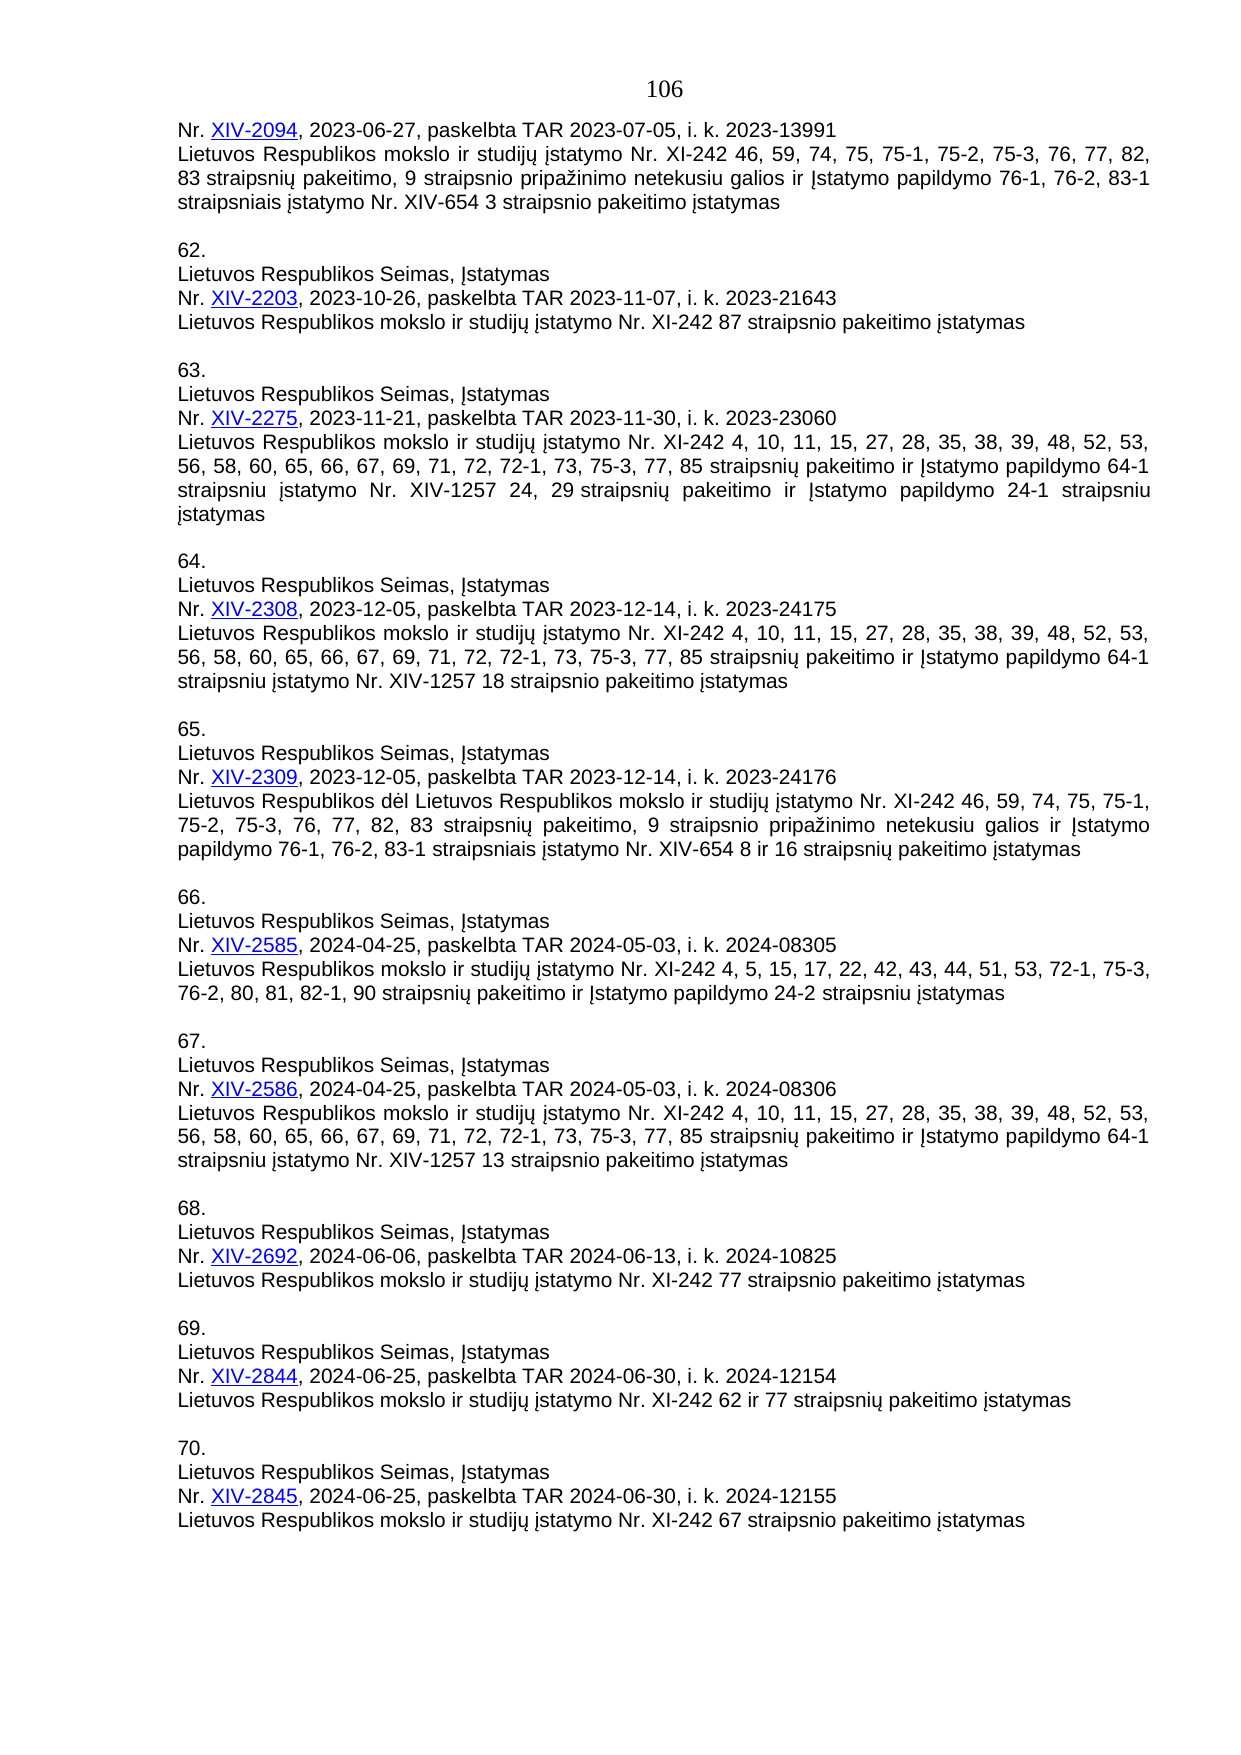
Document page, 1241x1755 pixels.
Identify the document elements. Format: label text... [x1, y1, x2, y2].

text 66. [177, 885, 1152, 909]
text Nr. XIV-2585, 2024-04-25, paskelbta TAR 2024-05-03, i. k. 2024-08305 [177, 933, 1152, 957]
text Nr. XIV-2692, 2024-06-06, paskelbta TAR 2024-06-13, i. k. 2024-10825 [177, 1244, 1152, 1268]
text Lietuvos Respublikos mokslo ir studijų įstatymo Nr. XI-242 4, 5, 15, 17, 22, 42, 43, 44, 51, 53, 72-1, 75-3, 76-2, 80, 81, 82-1, 90 straipsnių pakeitimo ir Įstatymo papildymo 24-2 straipsniu įstatymas [177, 957, 1152, 1004]
text Nr. XIV-2275, 2023-11-21, paskelbta TAR 2023-11-30, i. k. 2023-23060 [177, 406, 1152, 429]
text Lietuvos Respublikos mokslo ir studijų įstatymo Nr. XI-242 4, 10, 11, 15, 27, 28, 35, 38, 39, 48, 52, 53, 56, 58, 60, 65, 66, 67, 69, 71, 72, 72-1, 73, 75-3, 77, 85 straipsnių pakeitimo ir Įstatymo papildymo 64-1 straipsniu įstatymo Nr. XIV-1257 24, 29 straipsnių pakeitimo ir Įstatymo papildymo 24-1 straipsniu įstatymas [177, 429, 1152, 525]
text Lietuvos Respublikos Seimas, Įstatymas [177, 1052, 1152, 1076]
text Lietuvos Respublikos mokslo ir studijų įstatymo Nr. XI-242 4, 10, 11, 15, 27, 28, 35, 38, 39, 48, 52, 53, 56, 58, 60, 65, 66, 67, 69, 71, 72, 72-1, 73, 75-3, 77, 85 straipsnių pakeitimo ir Įstatymo papildymo 64-1 straipsniu įstatymo Nr. XIV-1257 13 straipsnio pakeitimo įstatymas [177, 1100, 1152, 1172]
text Nr. XIV-2308, 2023-12-05, paskelbta TAR 2023-12-14, i. k. 2023-24175 [177, 597, 1152, 621]
text Lietuvos Respublikos Seimas, Įstatymas [177, 909, 1152, 933]
text Nr. XIV-2309, 2023-12-05, paskelbta TAR 2023-12-14, i. k. 2023-24176 [177, 765, 1152, 789]
text Lietuvos Respublikos dėl Lietuvos Respublikos mokslo ir studijų įstatymo Nr. XI-242 46, 59, 74, 75, 75-1, 75-2, 75-3, 76, 77, 82, 83 straipsnių pakeitimo, 9 straipsnio pripažinimo netekusiu galios ir Įstatymo papildymo 76-1, 76-2, 83-1 straipsniais įstatymo Nr. XIV-654 8 ir 16 straipsnių pakeitimo įstatymas [177, 789, 1152, 861]
text Lietuvos Respublikos Seimas, Įstatymas [177, 1460, 1152, 1484]
text Nr. XIV-2203, 2023-10-26, paskelbta TAR 2023-11-07, i. k. 2023-21643 [177, 286, 1152, 310]
text Lietuvos Respublikos mokslo ir studijų įstatymo Nr. XI-242 62 ir 77 straipsnių pakeitimo įstatymas [177, 1388, 1152, 1412]
text Lietuvos Respublikos Seimas, Įstatymas [177, 262, 1152, 286]
text Nr. XIV-2845, 2024-06-25, paskelbta TAR 2024-06-30, i. k. 2024-12155 [177, 1484, 1152, 1508]
text Lietuvos Respublikos Seimas, Įstatymas [177, 573, 1152, 597]
text 69. [177, 1316, 1152, 1340]
text 68. [177, 1196, 1152, 1220]
text Lietuvos Respublikos Seimas, Įstatymas [177, 741, 1152, 765]
text 65. [177, 717, 1152, 741]
text Lietuvos Respublikos mokslo ir studijų įstatymo Nr. XI-242 77 straipsnio pakeitimo įstatymas [177, 1268, 1152, 1292]
text 70. [177, 1436, 1152, 1460]
text 64. [177, 549, 1152, 573]
text 63. [177, 358, 1152, 382]
text Lietuvos Respublikos Seimas, Įstatymas [177, 1340, 1152, 1364]
text Lietuvos Respublikos mokslo ir studijų įstatymo Nr. XI-242 46, 59, 74, 75, 75-1, 75-2, 75-3, 76, 77, 82, 83 straipsnių pakeitimo, 9 straipsnio pripažinimo netekusiu galios ir Įstatymo papildymo 76-1, 76-2, 83-1 straipsniais įstatymo Nr. XIV-654 3 straipsnio pakeitimo įstatymas [177, 142, 1152, 214]
text Nr. XIV-2586, 2024-04-25, paskelbta TAR 2024-05-03, i. k. 2024-08306 [177, 1076, 1152, 1100]
text Lietuvos Respublikos mokslo ir studijų įstatymo Nr. XI-242 87 straipsnio pakeitimo įstatymas [177, 310, 1152, 334]
text Lietuvos Respublikos mokslo ir studijų įstatymo Nr. XI-242 4, 10, 11, 15, 27, 28, 35, 38, 39, 48, 52, 53, 56, 58, 60, 65, 66, 67, 69, 71, 72, 72-1, 73, 75-3, 77, 85 straipsnių pakeitimo ir Įstatymo papildymo 64-1 straipsniu įstatymo Nr. XIV-1257 18 straipsnio pakeitimo įstatymas [177, 621, 1152, 693]
text Nr. XIV-2094, 2023-06-27, paskelbta TAR 2023-07-05, i. k. 2023-13991 [177, 118, 1152, 142]
text 67. [177, 1028, 1152, 1052]
text Nr. XIV-2844, 2024-06-25, paskelbta TAR 2024-06-30, i. k. 2024-12154 [177, 1364, 1152, 1388]
text Lietuvos Respublikos mokslo ir studijų įstatymo Nr. XI-242 67 straipsnio pakeitimo įstatymas [177, 1508, 1152, 1532]
text 62. [177, 238, 1152, 262]
text Lietuvos Respublikos Seimas, Įstatymas [177, 382, 1152, 406]
text Lietuvos Respublikos Seimas, Įstatymas [177, 1220, 1152, 1244]
